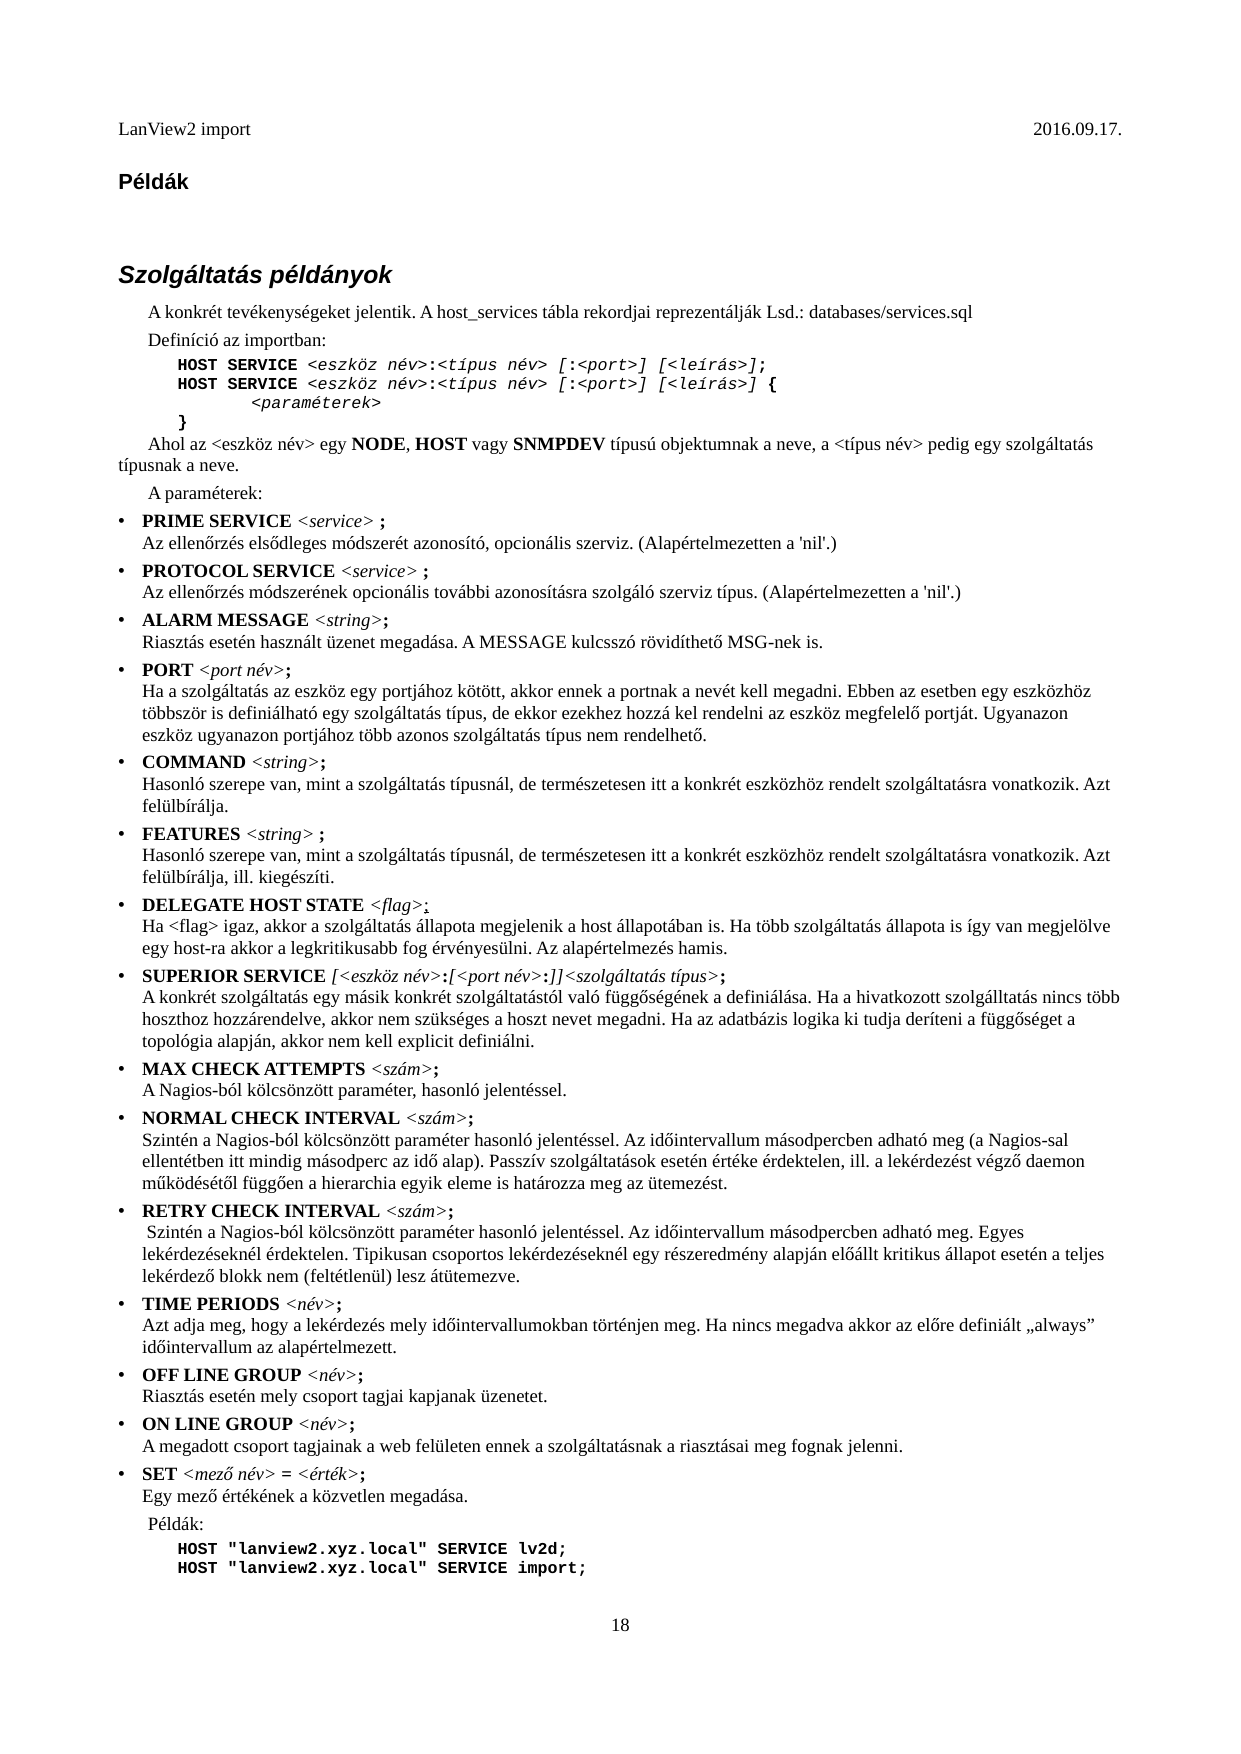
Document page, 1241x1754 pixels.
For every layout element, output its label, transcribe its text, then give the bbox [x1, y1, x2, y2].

text HOST SERVICE <eszköz név>:<típus név> [:<port>] [<leírás>]; [177, 357, 1122, 376]
text Definíció az importban: [118, 329, 1122, 351]
list ON LINE GROUP <név>; A megadott csoport tagjainak a web felületen ennek a szolgáltatásnak a riasztásai meg fognak jelenni. [118, 1413, 1122, 1456]
list RETRY CHECK INTERVAL <szám>; Szintén a Nagios-ból kölcsönzött paraméter hasonló jelentéssel. Az időintervallum másodpercben adható meg. Egyes lekérdezéseknél érdektelen. Tipikusan csoportos lekérdezéseknél egy részeredmény alapján előállt kritikus állapot esetén a teljes lekérdező blokk nem (feltétlenül) lesz átütemezve. [118, 1200, 1122, 1286]
list OFF LINE GROUP <név>; Riasztás esetén mely csoport tagjai kapjanak üzenetet. [118, 1364, 1122, 1407]
list SET <mező név> = <érték>; Egy mező értékének a közvetlen megadása. [118, 1463, 1122, 1506]
text Példák: [118, 1512, 1122, 1534]
list DELEGATE HOST STATE <flag>; Ha <flag> igaz, akkor a szolgáltatás állapota megjelenik a host állapotában is. Ha több szolgáltatás állapota is így van megjelölve egy host-ra akkor a legkritikusabb fog érvényesülni. Az alapértelmezés hamis. [118, 894, 1122, 958]
list PROTOCOL SERVICE <service> ; Az ellenőrzés módszerének opcionális további azonosításra szolgáló szerviz típus. (Alapértelmezetten a 'nil'.) [118, 559, 1122, 603]
list PRIME SERVICE <service> ; Az ellenőrzés elsődleges módszerét azonosító, opcionális szerviz. (Alapértelmezetten a 'nil'.) [118, 510, 1122, 553]
text Ahol az <eszköz név> egy NODE, HOST vagy SNMPDEV típusú objektumnak a neve, a <típus név> pedig egy szolgáltatás típusnak a neve. [118, 432, 1122, 476]
subtitle Példák [118, 169, 1122, 194]
text A paraméterek: [118, 482, 1122, 503]
list NORMAL CHECK INTERVAL <szám>; Szintén a Nagios-ból kölcsönzött paraméter hasonló jelentéssel. Az időintervallum másodpercben adható meg (a Nagios-sal ellentétben itt mindig másodperc az idő alap). Passzív szolgáltatások esetén értéke érdektelen, ill. a lekérdezést végző daemon működésétől függően a hierarchia egyik eleme is határozza meg az ütemezést. [118, 1107, 1122, 1193]
text HOST "lanview2.xyz.local" SERVICE lv2d; [177, 1541, 1122, 1559]
list PORT <port név>; Ha a szolgáltatás az eszköz egy portjához kötött, akkor ennek a portnak a nevét kell megadni. Ebben az esetben egy eszközhöz többször is definiálható egy szolgáltatás típus, de ekkor ezekhez hozzá kel rendelni az eszköz megfelelő portját. Ugyanazon eszköz ugyanazon portjához több azonos szolgáltatás típus nem rendelhető. [118, 659, 1122, 745]
subtitle Szolgáltatás példányok [118, 260, 1122, 288]
list MAX CHECK ATTEMPTS <szám>; A Nagios-ból kölcsönzött paraméter, hasonló jelentéssel. [118, 1058, 1122, 1101]
list SUPERIOR SERVICE [<eszköz név>:[<port név>:]]<szolgáltatás típus>; A konkrét szolgáltatás egy másik konkrét szolgáltatástól való függőségének a definiálása. Ha a hivatkozott szolgálltatás nincs több hoszthoz hozzárendelve, akkor nem szükséges a hoszt nevet megadni. Ha az adatbázis logika ki tudja deríteni a függőséget a topológia alapján, akkor nem kell explicit definiálni. [118, 965, 1122, 1051]
text A konkrét tevékenységeket jelentik. A host_services tábla rekordjai reprezentálják Lsd.: databases/services.sql [118, 301, 1122, 322]
text HOST "lanview2.xyz.local" SERVICE import; [177, 1559, 1122, 1578]
list TIME PERIODS <név>; Azt adja meg, hogy a lekérdezés mely időintervallumokban történjen meg. Ha nincs megadva akkor az előre definiált „always” időintervallum az alapértelmezett. [118, 1293, 1122, 1357]
text HOST SERVICE <eszköz név>:<típus név> [:<port>] [<leírás>] { [177, 376, 1122, 395]
list ALARM MESSAGE <string>; Riasztás esetén használt üzenet megadása. A MESSAGE kulcsszó rövidíthető MSG-nek is. [118, 609, 1122, 652]
list FEATURES <string> ; Hasonló szerepe van, mint a szolgáltatás típusnál, de természetesen itt a konkrét eszközhöz rendelt szolgáltatásra vonatkozik. Azt felülbírálja, ill. kiegészíti. [118, 823, 1122, 887]
list COMMAND <string>; Hasonló szerepe van, mint a szolgáltatás típusnál, de természetesen itt a konkrét eszközhöz rendelt szolgáltatásra vonatkozik. Azt felülbírálja. [118, 751, 1122, 816]
text } [177, 413, 1122, 432]
text <paraméterek> [177, 395, 1122, 413]
